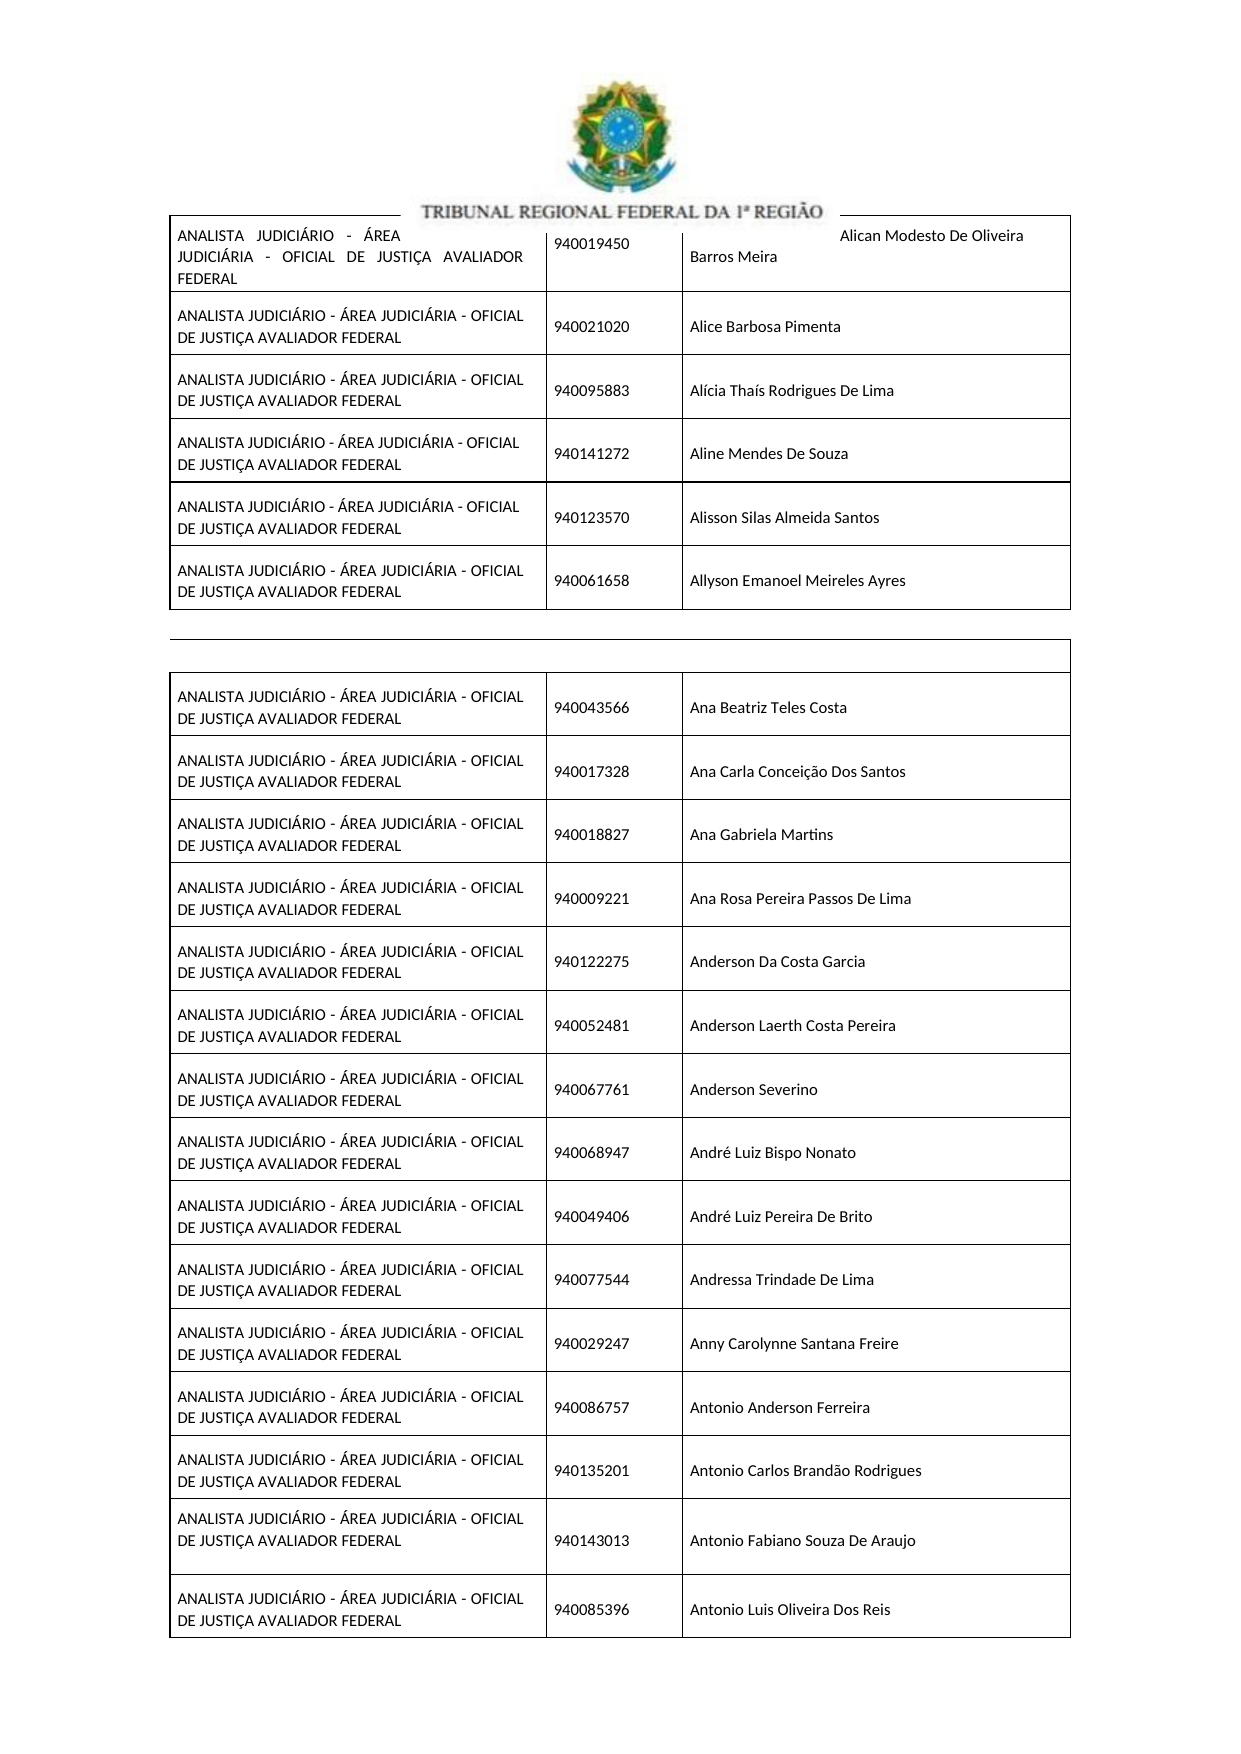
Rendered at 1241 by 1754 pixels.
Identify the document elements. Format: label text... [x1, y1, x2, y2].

table_header NOME [683, 640, 1070, 672]
table_cell ANALISTA JUDICIÁRIO - ÁREA JUDICIÁRIA - OFICIAL DE JUSTIÇA AVALIADOR FEDERAL [171, 927, 546, 990]
table_cell André Luiz Bispo Nonato [683, 1118, 1070, 1180]
table_header CARGO [170, 640, 546, 672]
table_cell 940017328 [547, 736, 682, 799]
table_cell Anderson Da Costa Garcia [683, 927, 1070, 990]
table_cell ANALISTA JUDICIÁRIO - ÁREA JUDICIÁRIA - OFICIAL DE JUSTIÇA AVALIADOR FEDERAL [171, 483, 546, 545]
table_cell ANALISTA JUDICIÁRIO - ÁREA JUDICIÁRIA - OFICIAL DE JUSTIÇA AVALIADOR FEDERAL [171, 216, 546, 291]
table_cell 940049406 [547, 1181, 682, 1244]
table_cell Ana Carla Conceição Dos Santos [683, 736, 1070, 799]
table_cell 940061658 [547, 546, 682, 608]
table_cell ANALISTA JUDICIÁRIO - ÁREA JUDICIÁRIA - OFICIAL DE JUSTIÇA AVALIADOR FEDERAL [171, 736, 546, 799]
table_cell Antonio Luis Oliveira Dos Reis [683, 1575, 1070, 1637]
table_cell 940068947 [547, 1118, 682, 1180]
table_cell 940135201 [547, 1436, 682, 1498]
table_cell ANALISTA JUDICIÁRIO - ÁREA JUDICIÁRIA - OFICIAL DE JUSTIÇA AVALIADOR FEDERAL [171, 292, 546, 354]
table_cell Ana Rosa Pereira Passos De Lima [683, 863, 1070, 926]
table_cell Antonio Anderson Ferreira [683, 1372, 1070, 1435]
table_cell Anderson Severino [683, 1054, 1070, 1117]
table_cell 940122275 [547, 927, 682, 990]
table_cell Ana Gabriela Martins [683, 800, 1070, 862]
table_cell 940067761 [547, 1054, 682, 1117]
table_cell 940021020 [547, 292, 682, 354]
table_cell 940077544 [547, 1245, 682, 1307]
table_cell ANALISTA JUDICIÁRIO - ÁREA JUDICIÁRIA - OFICIAL DE JUSTIÇA AVALIADOR FEDERAL [171, 1436, 546, 1498]
table_cell Alice Barbosa Pimenta [683, 292, 1070, 354]
table_cell 940085396 [547, 1575, 682, 1637]
table_cell ANALISTA JUDICIÁRIO - ÁREA JUDICIÁRIA - OFICIAL DE JUSTIÇA AVALIADOR FEDERAL [171, 419, 546, 481]
table_cell ANALISTA JUDICIÁRIO - ÁREA JUDICIÁRIA - OFICIAL DE JUSTIÇA AVALIADOR FEDERAL [171, 546, 546, 608]
table_cell ANALISTA JUDICIÁRIO - ÁREA JUDICIÁRIA - OFICIAL DE JUSTIÇA AVALIADOR FEDERAL [171, 991, 546, 1053]
table_cell 940043566 [547, 673, 682, 735]
table_cell ANALISTA JUDICIÁRIO - ÁREA JUDICIÁRIA - OFICIAL DE JUSTIÇA AVALIADOR FEDERAL [171, 673, 546, 735]
table_cell Anderson Laerth Costa Pereira [683, 991, 1070, 1053]
table_cell Ana Beatriz Teles Costa [683, 673, 1070, 735]
table_cell Alisson Silas Almeida Santos [683, 483, 1070, 545]
table_cell 940009221 [547, 863, 682, 926]
table_cell 940095883 [547, 355, 682, 418]
table_cell 940052481 [547, 991, 682, 1053]
table_cell ANALISTA JUDICIÁRIO - ÁREA JUDICIÁRIA - OFICIAL DE JUSTIÇA AVALIADOR FEDERAL [171, 1054, 546, 1117]
table_cell Andressa Trindade De Lima [683, 1245, 1070, 1307]
table_cell André Luiz Pereira De Brito [683, 1181, 1070, 1244]
table_cell 940141272 [547, 419, 682, 481]
table_cell ANALISTA JUDICIÁRIO - ÁREA JUDICIÁRIA - OFICIAL DE JUSTIÇA AVALIADOR FEDERAL [171, 355, 546, 418]
table_cell 940019450 [547, 233, 682, 291]
table_cell Antonio Carlos Brandão Rodrigues [683, 1436, 1070, 1498]
table_cell 940086757 [547, 1372, 682, 1435]
table_header INSCRIÇÃO [546, 640, 683, 672]
table_cell Anny Carolynne Santana Freire [683, 1309, 1070, 1371]
table_cell 940018827 [547, 800, 682, 862]
table_cell ANALISTA JUDICIÁRIO - ÁREA JUDICIÁRIA - OFICIAL DE JUSTIÇA AVALIADOR FEDERAL [171, 1575, 546, 1637]
table_cell Allyson Emanoel Meireles Ayres [683, 546, 1070, 608]
table_cell ANALISTA JUDICIÁRIO - ÁREA JUDICIÁRIA - OFICIAL DE JUSTIÇA AVALIADOR FEDERAL [171, 1309, 546, 1371]
table_cell 940029247 [547, 1309, 682, 1371]
table_cell Alican Modesto De Oliveira Barros Meira [683, 216, 1070, 291]
table_cell Aline Mendes De Souza [683, 419, 1070, 481]
table_cell Antonio Fabiano Souza De Araujo [683, 1499, 1070, 1574]
table_cell 940143013 [547, 1499, 682, 1574]
table_cell ANALISTA JUDICIÁRIO - ÁREA JUDICIÁRIA - OFICIAL DE JUSTIÇA AVALIADOR FEDERAL [171, 1181, 546, 1244]
table_cell ANALISTA JUDICIÁRIO - ÁREA JUDICIÁRIA - OFICIAL DE JUSTIÇA AVALIADOR FEDERAL [171, 863, 546, 926]
table_cell ANALISTA JUDICIÁRIO - ÁREA JUDICIÁRIA - OFICIAL DE JUSTIÇA AVALIADOR FEDERAL [171, 1499, 546, 1574]
table_cell Alícia Thaís Rodrigues De Lima [683, 355, 1070, 418]
table_cell ANALISTA JUDICIÁRIO - ÁREA JUDICIÁRIA - OFICIAL DE JUSTIÇA AVALIADOR FEDERAL [171, 800, 546, 862]
table_cell 940123570 [547, 483, 682, 545]
table_cell ANALISTA JUDICIÁRIO - ÁREA JUDICIÁRIA - OFICIAL DE JUSTIÇA AVALIADOR FEDERAL [171, 1118, 546, 1180]
table_cell ANALISTA JUDICIÁRIO - ÁREA JUDICIÁRIA - OFICIAL DE JUSTIÇA AVALIADOR FEDERAL [171, 1245, 546, 1307]
table_cell ANALISTA JUDICIÁRIO - ÁREA JUDICIÁRIA - OFICIAL DE JUSTIÇA AVALIADOR FEDERAL [171, 1372, 546, 1435]
